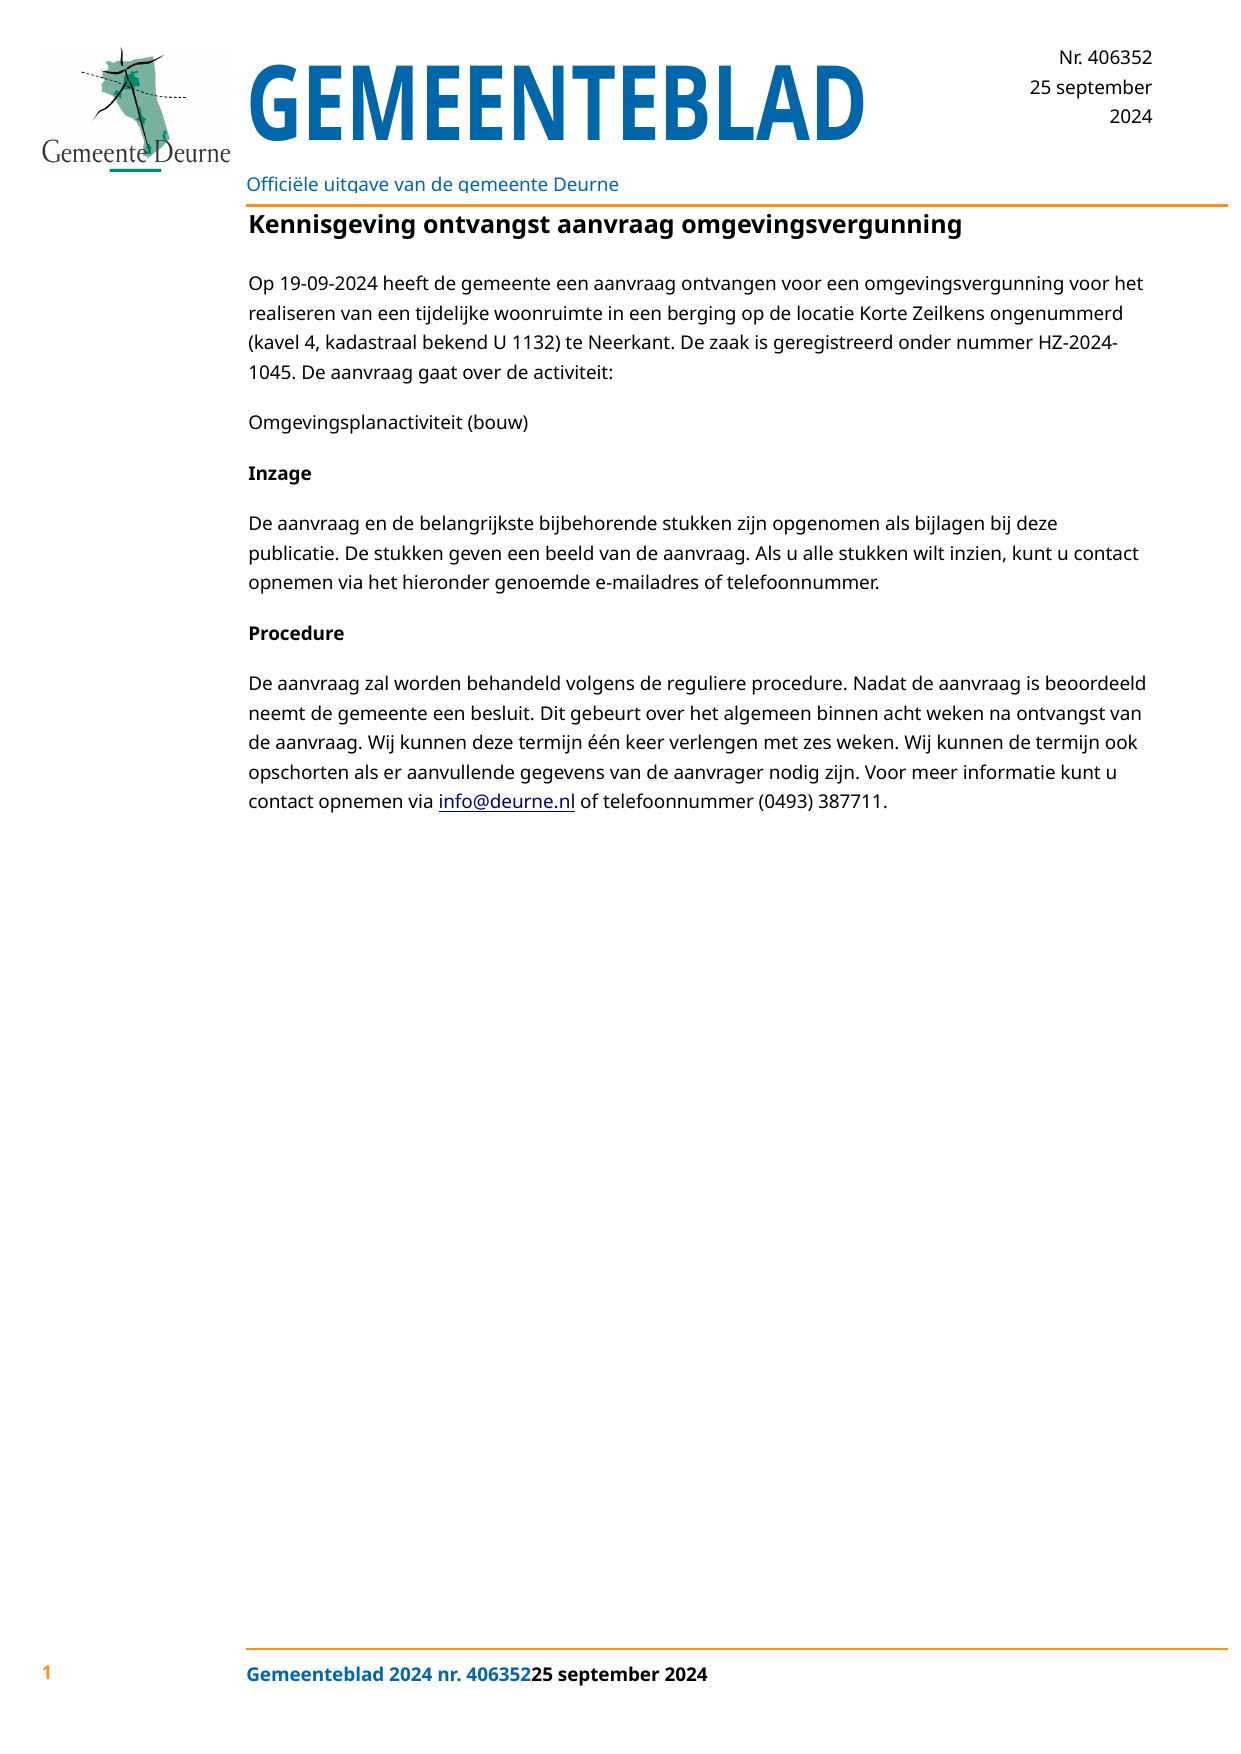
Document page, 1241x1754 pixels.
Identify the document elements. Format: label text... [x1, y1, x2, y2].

text Inzage [248, 460, 1152, 486]
text Kennisgeving ontvangst aanvraag omgevingsvergunning [248, 207, 1152, 241]
text De aanvraag en de belangrijkste bijbehorende stukken zijn opgenomen als bijlagen bij deze publicatie. De stukken geven een beeld van de aanvraag. Als u alle stukken wilt inzien, kunt u contact opnemen via het hieronder genoemde e-mailadres of telefoonnummer. [248, 510, 1152, 595]
text Procedure [248, 620, 1152, 646]
text Op 19-09-2024 heeft de gemeente een aanvraag ontvangen voor een omgevingsvergunning voor het realiseren van een tijdelijke woonruimte in een berging op de locatie Korte Zeilkens ongenummerd (kavel 4, kadastraal bekend U 1132) te Neerkant. De zaak is geregistreerd onder nummer HZ-2024-1045. De aanvraag gaat over de activiteit: [248, 270, 1152, 385]
text De aanvraag zal worden behandeld volgens de reguliere procedure. Nadat de aanvraag is beoordeeld neemt de gemeente een besluit. Dit gebeurt over het algemeen binnen acht weken na ontvangst van de aanvraag. Wij kunnen deze termijn één keer verlengen met zes weken. Wij kunnen de termijn ook opschorten als er aanvullende gegevens van de aanvrager nodig zijn. Voor meer informatie kunt u contact opnemen via info@deurne.nl of telefoonnummer (0493) 387711. [248, 670, 1152, 814]
picture [41, 47, 231, 172]
text Omgevingsplanactiviteit (bouw) [248, 409, 1152, 435]
